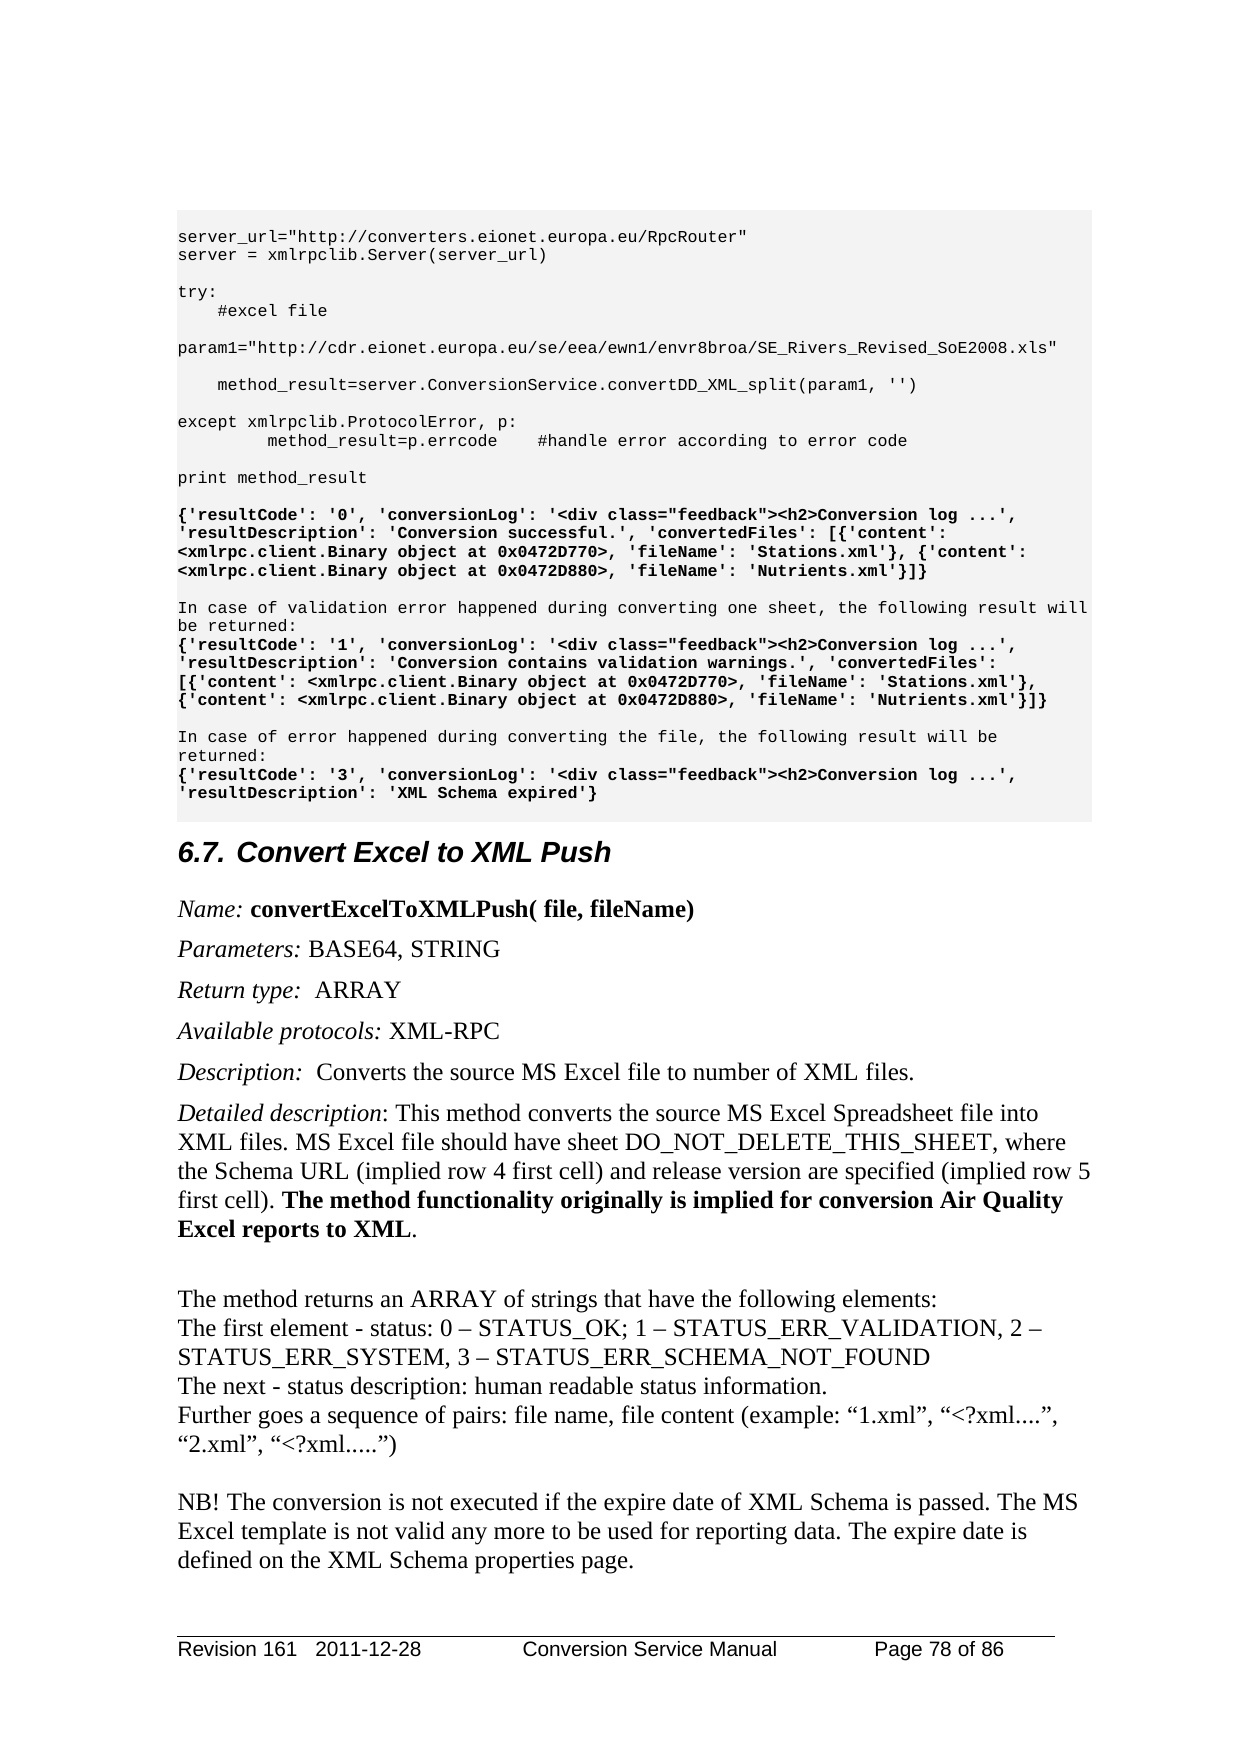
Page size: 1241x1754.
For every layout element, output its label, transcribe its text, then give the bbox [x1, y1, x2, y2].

list print method_result [177, 470, 1092, 488]
list In case of error happened during converting the file, the following result will be returned: [177, 729, 1092, 766]
text Name: convertExcelToXMLPush( file, fileName) [177, 893, 1092, 922]
text Further goes a sequence of pairs: file name, file content (example: “1.xml”, “<?xml....”, “2.xml”, “<?xml.....”) [177, 1400, 1092, 1458]
list server = xmlrpclib.Server(server_url) [177, 247, 1092, 266]
list method_result=p.errcode #handle error according to error code [177, 433, 1092, 451]
list {'resultCode': '3', 'conversionLog': '<div class="feedback"><h2>Conversion log ...', 'resultDescription': 'XML Schema expired'} [177, 766, 1092, 803]
text Description: Converts the source MS Excel file to number of XML files. [177, 1057, 1092, 1086]
list #excel file [177, 303, 1092, 321]
text Return type: ARRAY [177, 975, 1092, 1004]
list {'resultCode': '0', 'conversionLog': '<div class="feedback"><h2>Conversion log ...', 'resultDescription': 'Conversion successful.', 'convertedFiles': [{'content': <xmlrpc.client.Binary object at 0x0472D770>, 'fileName': 'Stations.xml'}, {'content': <xmlrpc.client.Binary object at 0x0472D880>, 'fileName': 'Nutrients.xml'}]} [177, 507, 1092, 581]
text The next - status description: human readable status information. [177, 1371, 1092, 1400]
list try: [177, 284, 1092, 303]
text Parameters: BASE64, STRING [177, 934, 1092, 963]
list method_result=server.ConversionService.convertDD_XML_split(param1, '') [177, 377, 1092, 396]
list except xmlrpclib.ProtocolError, p: [177, 414, 1092, 433]
text The method returns an ARRAY of strings that have the following elements: [177, 1284, 1092, 1313]
text NB! The conversion is not executed if the expire date of XML Schema is passed. The MS Excel template is not valid any more to be used for reporting data. The expire date is defined on the XML Schema properties page. [177, 1487, 1092, 1574]
list param1="http://cdr.eionet.europa.eu/se/eea/ewn1/envr8broa/SE_Rivers_Revised_SoE2008.xls" [177, 321, 1092, 358]
text Available protocols: XML-RPC [177, 1016, 1092, 1045]
list In case of validation error happened during converting one sheet, the following result will be returned: [177, 599, 1092, 637]
subtitle Convert Excel to XML Push [177, 835, 1092, 869]
list server_url="http://converters.eionet.europa.eu/RpcRouter" [177, 229, 1092, 247]
text The first element - status: 0 – STATUS_OK; 1 – STATUS_ERR_VALIDATION, 2 – STATUS_ERR_SYSTEM, 3 – STATUS_ERR_SCHEMA_NOT_FOUND [177, 1313, 1092, 1371]
text Detailed description: This method converts the source MS Excel Spreadsheet file into XML files. MS Excel file should have sheet DO_NOT_DELETE_THIS_SHEET, where the Schema URL (implied row 4 first cell) and release version are specified (implied row 5 first cell). The method functionality originally is implied for conversion Air Quality Excel reports to XML. [177, 1098, 1092, 1243]
list {'resultCode': '1', 'conversionLog': '<div class="feedback"><h2>Conversion log ...', 'resultDescription': 'Conversion contains validation warnings.', 'convertedFiles': [{'content': <xmlrpc.client.Binary object at 0x0472D770>, 'fileName': 'Stations.xml'}, {'content': <xmlrpc.client.Binary object at 0x0472D880>, 'fileName': 'Nutrients.xml'}]} [177, 637, 1092, 711]
